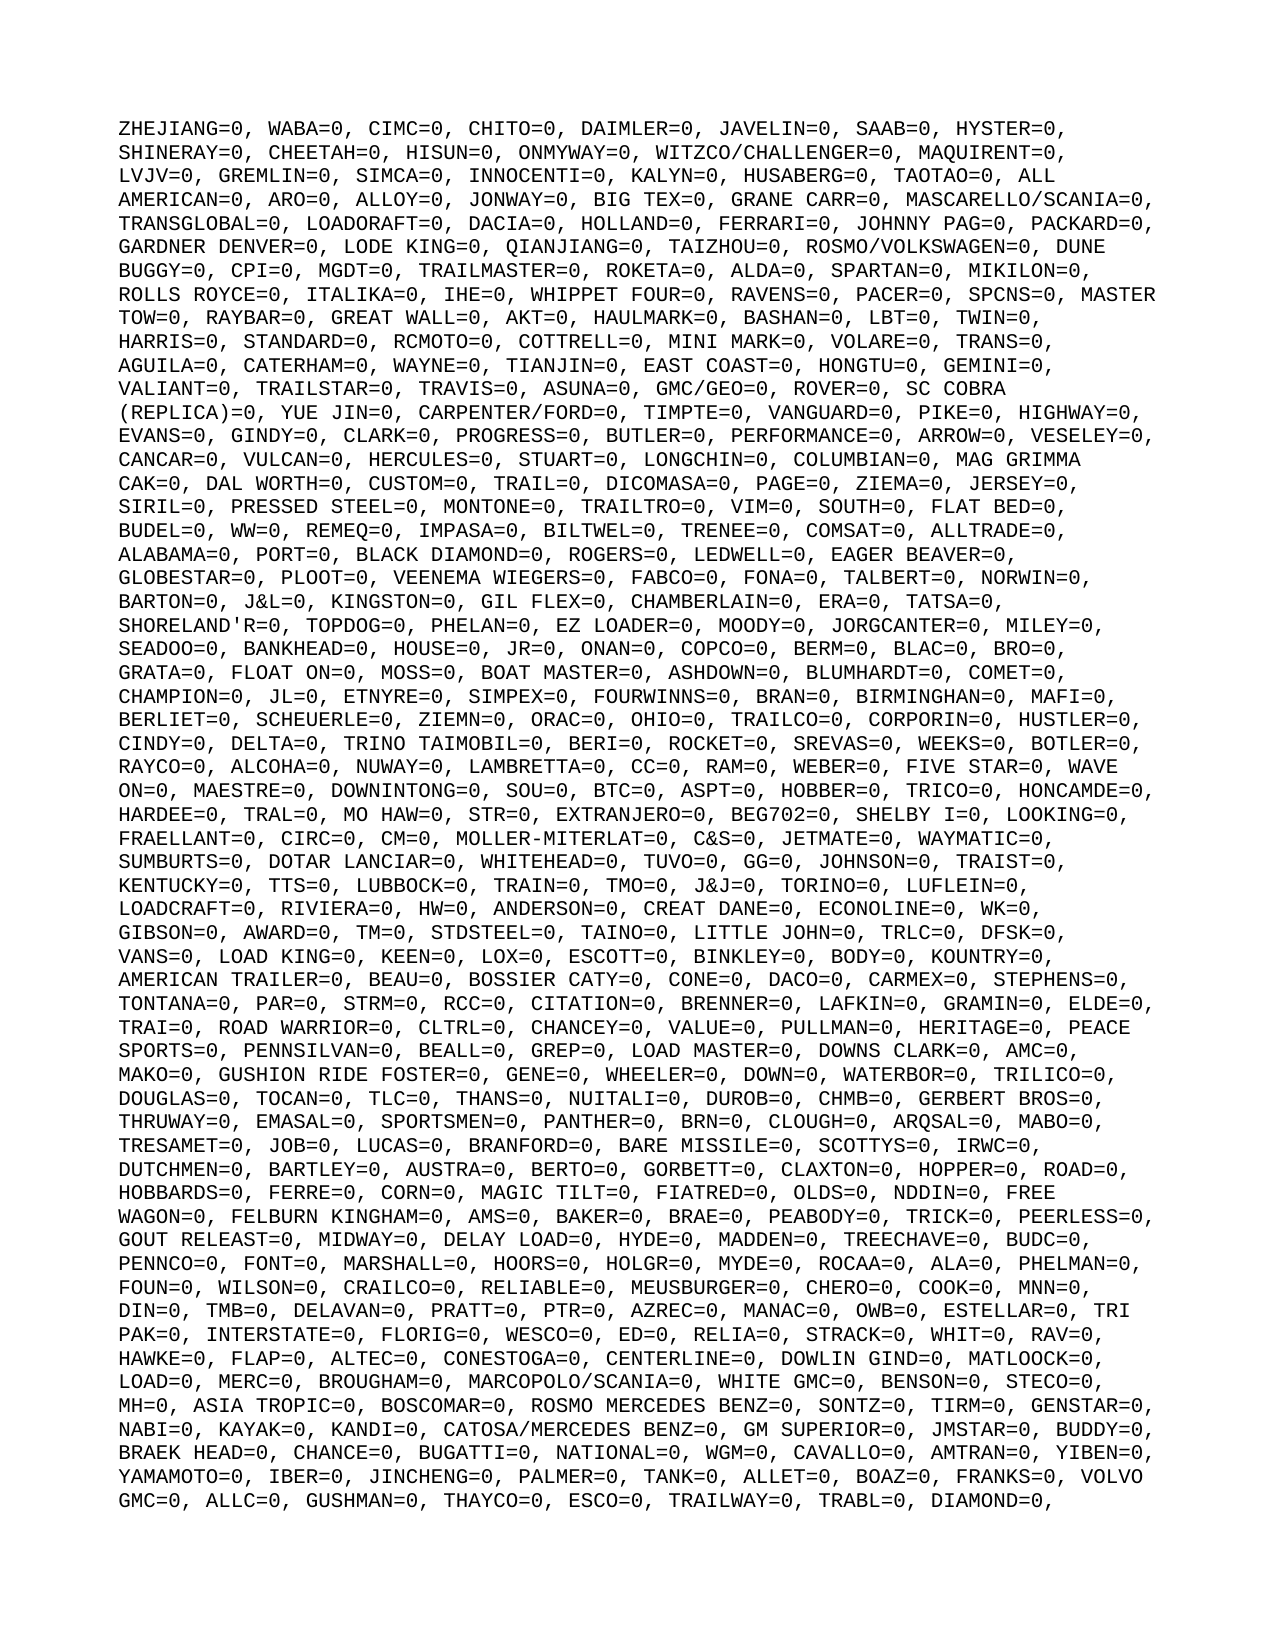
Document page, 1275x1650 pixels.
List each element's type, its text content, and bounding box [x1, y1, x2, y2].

text ZHEJIANG=0, WABA=0, CIMC=0, CHITO=0, DAIMLER=0, JAVELIN=0, SAAB=0, HYSTER=0, SHINERAY=0, CHEETAH=0, HISUN=0, ONMYWAY=0, WITZCO/CHALLENGER=0, MAQUIRENT=0, LVJV=0, GREMLIN=0, SIMCA=0, INNOCENTI=0, KALYN=0, HUSABERG=0, TAOTAO=0, ALL AMERICAN=0, ARO=0, ALLOY=0, JONWAY=0, BIG TEX=0, GRANE CARR=0, MASCARELLO/SCANIA=0, TRANSGLOBAL=0, LOADORAFT=0, DACIA=0, HOLLAND=0, FERRARI=0, JOHNNY PAG=0, PACKARD=0, GARDNER DENVER=0, LODE KING=0, QIANJIANG=0, TAIZHOU=0, ROSMO/VOLKSWAGEN=0, DUNE BUGGY=0, CPI=0, MGDT=0, TRAILMASTER=0, ROKETA=0, ALDA=0, SPARTAN=0, MIKILON=0, ROLLS ROYCE=0, ITALIKA=0, IHE=0, WHIPPET FOUR=0, RAVENS=0, PACER=0, SPCNS=0, MASTER TOW=0, RAYBAR=0, GREAT WALL=0, AKT=0, HAULMARK=0, BASHAN=0, LBT=0, TWIN=0, HARRIS=0, STANDARD=0, RCMOTO=0, COTTRELL=0, MINI MARK=0, VOLARE=0, TRANS=0, AGUILA=0, CATERHAM=0, WAYNE=0, TIANJIN=0, EAST COAST=0, HONGTU=0, GEMINI=0, VALIANT=0, TRAILSTAR=0, TRAVIS=0, ASUNA=0, GMC/GEO=0, ROVER=0, SC COBRA (REPLICA)=0, YUE JIN=0, CARPENTER/FORD=0, TIMPTE=0, VANGUARD=0, PIKE=0, HIGHWAY=0, EVANS=0, GINDY=0, CLARK=0, PROGRESS=0, BUTLER=0, PERFORMANCE=0, ARROW=0, VESELEY=0, CANCAR=0, VULCAN=0, HERCULES=0, STUART=0, LONGCHIN=0, COLUMBIAN=0, MAG GRIMMA CAK=0, DAL WORTH=0, CUSTOM=0, TRAIL=0, DICOMASA=0, PAGE=0, ZIEMA=0, JERSEY=0, SIRIL=0, PRESSED STEEL=0, MONTONE=0, TRAILTRO=0, VIM=0, SOUTH=0, FLAT BED=0, BUDEL=0, WW=0, REMEQ=0, IMPASA=0, BILTWEL=0, TRENEE=0, COMSAT=0, ALLTRADE=0, ALABAMA=0, PORT=0, BLACK DIAMOND=0, ROGERS=0, LEDWELL=0, EAGER BEAVER=0, GLOBESTAR=0, PLOOT=0, VEENEMA WIEGERS=0, FABCO=0, FONA=0, TALBERT=0, NORWIN=0, BARTON=0, J&L=0, KINGSTON=0, GIL FLEX=0, CHAMBERLAIN=0, ERA=0, TATSA=0, SHORELAND'R=0, TOPDOG=0, PHELAN=0, EZ LOADER=0, MOODY=0, JORGCANTER=0, MILEY=0, SEADOO=0, BANKHEAD=0, HOUSE=0, JR=0, ONAN=0, COPCO=0, BERM=0, BLAC=0, BRO=0, GRATA=0, FLOAT ON=0, MOSS=0, BOAT MASTER=0, ASHDOWN=0, BLUMHARDT=0, COMET=0, CHAMPION=0, JL=0, ETNYRE=0, SIMPEX=0, FOURWINNS=0, BRAN=0, BIRMINGHAN=0, MAFI=0, BERLIET=0, SCHEUERLE=0, ZIEMN=0, ORAC=0, OHIO=0, TRAILCO=0, CORPORIN=0, HUSTLER=0, CINDY=0, DELTA=0, TRINO TAIMOBIL=0, BERI=0, ROCKET=0, SREVAS=0, WEEKS=0, BOTLER=0, RAYCO=0, ALCOHA=0, NUWAY=0, LAMBRETTA=0, CC=0, RAM=0, WEBER=0, FIVE STAR=0, WAVE ON=0, MAESTRE=0, DOWNINTONG=0, SOU=0, BTC=0, ASPT=0, HOBBER=0, TRICO=0, HONCAMDE=0, HARDEE=0, TRAL=0, MO HAW=0, STR=0, EXTRANJERO=0, BEG702=0, SHELBY I=0, LOOKING=0, FRAELLANT=0, CIRC=0, CM=0, MOLLER-MITERLAT=0, C&S=0, JETMATE=0, WAYMATIC=0, SUMBURTS=0, DOTAR LANCIAR=0, WHITEHEAD=0, TUVO=0, GG=0, JOHNSON=0, TRAIST=0, KENTUCKY=0, TTS=0, LUBBOCK=0, TRAIN=0, TMO=0, J&J=0, TORINO=0, LUFLEIN=0, LOADCRAFT=0, RIVIERA=0, HW=0, ANDERSON=0, CREAT DANE=0, ECONOLINE=0, WK=0, GIBSON=0, AWARD=0, TM=0, STDSTEEL=0, TAINO=0, LITTLE JOHN=0, TRLC=0, DFSK=0, VANS=0, LOAD KING=0, KEEN=0, LOX=0, ESCOTT=0, BINKLEY=0, BODY=0, KOUNTRY=0, AMERICAN TRAILER=0, BEAU=0, BOSSIER CATY=0, CONE=0, DACO=0, CARMEX=0, STEPHENS=0, TONTANA=0, PAR=0, STRM=0, RCC=0, CITATION=0, BRENNER=0, LAFKIN=0, GRAMIN=0, ELDE=0, TRAI=0, ROAD WARRIOR=0, CLTRL=0, CHANCEY=0, VALUE=0, PULLMAN=0, HERITAGE=0, PEACE SPORTS=0, PENNSILVAN=0, BEALL=0, GREP=0, LOAD MASTER=0, DOWNS CLARK=0, AMC=0, MAKO=0, GUSHION RIDE FOSTER=0, GENE=0, WHEELER=0, DOWN=0, WATERBOR=0, TRILICO=0, DOUGLAS=0, TOCAN=0, TLC=0, THANS=0, NUITALI=0, DUROB=0, CHMB=0, GERBERT BROS=0, THRUWAY=0, EMASAL=0, SPORTSMEN=0, PANTHER=0, BRN=0, CLOUGH=0, ARQSAL=0, MABO=0, TRESAMET=0, JOB=0, LUCAS=0, BRANFORD=0, BARE MISSILE=0, SCOTTYS=0, IRWC=0, DUTCHMEN=0, BARTLEY=0, AUSTRA=0, BERTO=0, GORBETT=0, CLAXTON=0, HOPPER=0, ROAD=0, HOBBARDS=0, FERRE=0, CORN=0, MAGIC TILT=0, FIATRED=0, OLDS=0, NDDIN=0, FREE WAGON=0, FELBURN KINGHAM=0, AMS=0, BAKER=0, BRAE=0, PEABODY=0, TRICK=0, PEERLESS=0, GOUT RELEAST=0, MIDWAY=0, DELAY LOAD=0, HYDE=0, MADDEN=0, TREECHAVE=0, BUDC=0, PENNCO=0, FONT=0, MARSHALL=0, HOORS=0, HOLGR=0, MYDE=0, ROCAA=0, ALA=0, PHELMAN=0, FOUN=0, WILSON=0, CRAILCO=0, RELIABLE=0, MEUSBURGER=0, CHERO=0, COOK=0, MNN=0, DIN=0, TMB=0, DELAVAN=0, PRATT=0, PTR=0, AZREC=0, MANAC=0, OWB=0, ESTELLAR=0, TRI PAK=0, INTERSTATE=0, FLORIG=0, WESCO=0, ED=0, RELIA=0, STRACK=0, WHIT=0, RAV=0, HAWKE=0, FLAP=0, ALTEC=0, CONESTOGA=0, CENTERLINE=0, DOWLIN GIND=0, MATLOOCK=0, LOAD=0, MERC=0, BROUGHAM=0, MARCOPOLO/SCANIA=0, WHITE GMC=0, BENSON=0, STECO=0, MH=0, ASIA TROPIC=0, BOSCOMAR=0, ROSMO MERCEDES BENZ=0, SONTZ=0, TIRM=0, GENSTAR=0, NABI=0, KAYAK=0, KANDI=0, CATOSA/MERCEDES BENZ=0, GM SUPERIOR=0, JMSTAR=0, BUDDY=0, BRAEK HEAD=0, CHANCE=0, BUGATTI=0, NATIONAL=0, WGM=0, CAVALLO=0, AMTRAN=0, YIBEN=0, YAMAMOTO=0, IBER=0, JINCHENG=0, PALMER=0, TANK=0, ALLET=0, BOAZ=0, FRANKS=0, VOLVO GMC=0, ALLC=0, GUSHMAN=0, THAYCO=0, ESCO=0, TRAILWAY=0, TRABL=0, DIAMOND=0, [118, 118, 1157, 1513]
